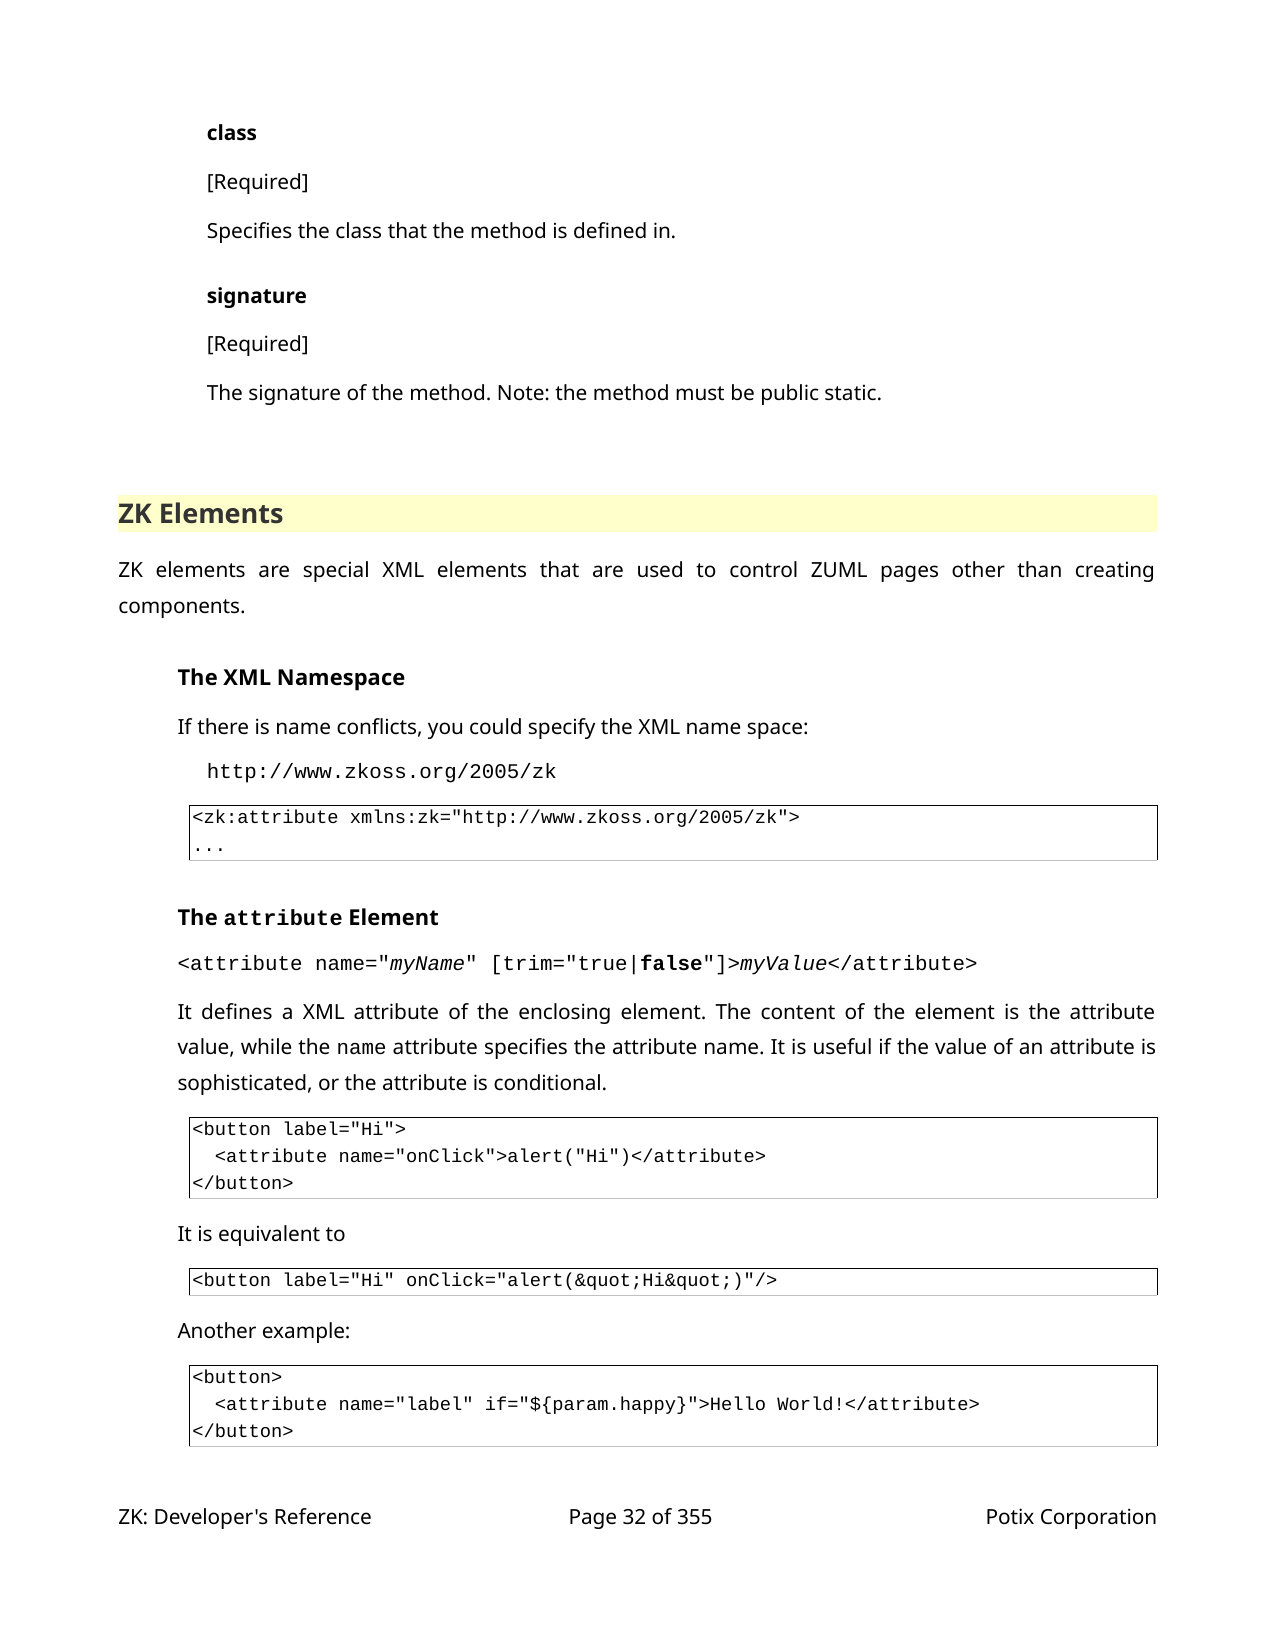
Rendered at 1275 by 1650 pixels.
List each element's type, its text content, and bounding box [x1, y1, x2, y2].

text If there is name conflicts, you could specify the XML name space: [177, 712, 1157, 740]
text </button> [190, 1419, 1157, 1446]
text [Required] [207, 167, 1157, 195]
text ZK elements are special XML elements that are used to control ZUML pages other than creating components. [118, 556, 1157, 619]
subtitle signature [207, 281, 1157, 309]
text Specifies the class that the method is defined in. [207, 216, 1157, 244]
text [Required] [207, 329, 1157, 358]
text </button> [190, 1171, 1157, 1198]
text ... [190, 832, 1157, 860]
text It is equivalent to [177, 1219, 1157, 1247]
text http://www.zkoss.org/2005/zk [207, 761, 1157, 784]
text The signature of the method. Note: the method must be public static. [207, 378, 1157, 407]
text <button label="Hi"> [190, 1118, 1157, 1141]
subtitle The XML Namespace [177, 662, 1157, 692]
subtitle class [207, 118, 1157, 146]
text <button> [190, 1366, 1157, 1389]
subtitle The attribute Element [177, 902, 1157, 932]
text <button label="Hi" onClick="alert(&quot;Hi&quot;)"/> [190, 1269, 1157, 1295]
text It defines a XML attribute of the enclosing element. The content of the element is the attribute value, while the name attribute specifies the attribute name. It is useful if the value of an attribute is sophisticated, or the attribute is conditional. [177, 997, 1157, 1096]
text Another example: [177, 1316, 1157, 1344]
text <attribute name="label" if="${param.happy}">Hello World!</attribute> [190, 1392, 1157, 1416]
text <zk:attribute xmlns:zk="http://www.zkoss.org/2005/zk"> [190, 806, 1157, 829]
text <attribute name="myName" [trim="true|false"]>myValue</attribute> [177, 953, 1157, 976]
text <attribute name="onClick">alert("Hi")</attribute> [190, 1144, 1157, 1168]
subtitle ZK Elements [118, 495, 1157, 532]
